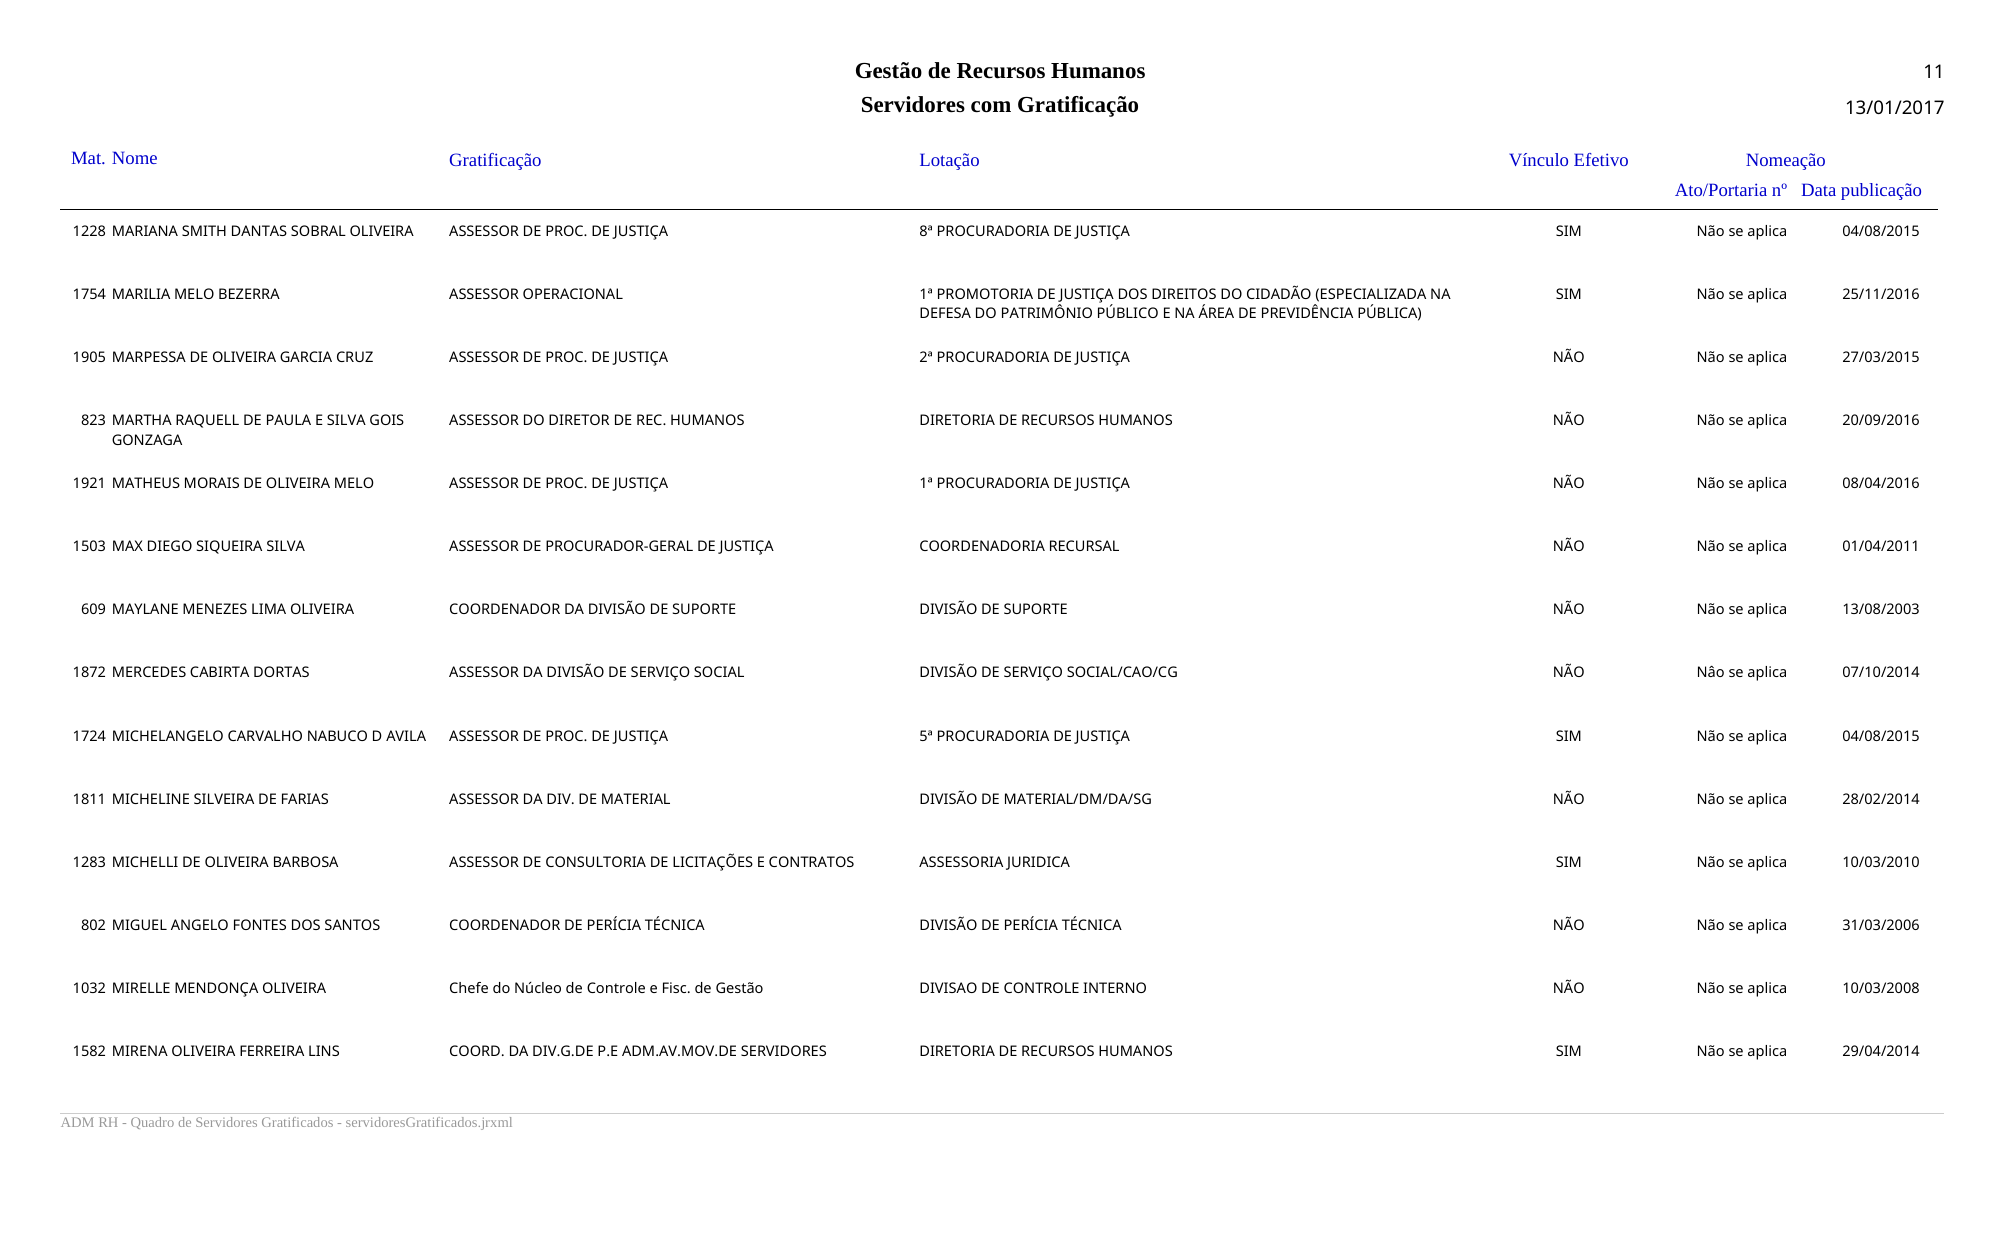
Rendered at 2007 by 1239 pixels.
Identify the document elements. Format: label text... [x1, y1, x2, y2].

table_cell [106, 725, 112, 754]
table_header Mat. [44, 147, 106, 177]
table_cell 1754 [9, 284, 106, 312]
table_cell NÃO [1495, 410, 1642, 452]
table_cell [0, 817, 112, 831]
table_cell [910, 501, 919, 515]
table_cell [910, 691, 919, 704]
table_cell [1787, 284, 1792, 312]
table_cell 08/04/2016 [1793, 473, 1919, 501]
table_cell [910, 831, 919, 848]
table_cell [1486, 536, 1495, 564]
table_cell [440, 565, 449, 578]
table_cell NÃO [1495, 915, 1642, 957]
table_cell [1486, 220, 1495, 249]
table_cell [1642, 852, 1649, 880]
table_cell [910, 389, 919, 407]
table_cell [1920, 347, 2007, 375]
table_cell Não se aplica [1649, 220, 1787, 249]
table_cell [440, 704, 449, 722]
table_cell [0, 249, 112, 262]
table_cell [1486, 599, 1495, 628]
table_cell [1642, 628, 2007, 641]
table_cell [1642, 284, 1649, 312]
table_header Nome [112, 147, 199, 177]
table_cell [1642, 725, 1649, 754]
table_cell [440, 284, 449, 312]
table_cell [1920, 410, 2007, 438]
table_cell [0, 1113, 60, 1137]
table_cell Não se aplica [1649, 852, 1787, 880]
table_cell [1920, 599, 2007, 628]
table_cell 5ª PROCURADORIA DE JUSTIÇA [919, 725, 1486, 785]
table_cell [0, 536, 9, 564]
table_cell [0, 641, 112, 659]
table_cell NÃO [1495, 536, 1642, 578]
table_cell 01/04/2011 [1793, 536, 1919, 564]
table_cell [0, 312, 112, 326]
table_cell [440, 817, 449, 831]
table_cell [1922, 149, 2007, 177]
table_cell [440, 1041, 449, 1069]
table_cell [0, 452, 112, 470]
table_cell [1486, 1006, 1495, 1020]
table_cell [1486, 725, 1495, 754]
table_cell [0, 1083, 112, 1101]
table_cell 20/09/2016 [1793, 410, 1919, 438]
table_cell MICHELINE SILVEIRA DE FARIAS [112, 789, 440, 848]
table_cell [910, 978, 919, 1006]
table_cell [0, 880, 112, 894]
table_cell [1920, 725, 2007, 754]
table_cell SIM [1495, 725, 1642, 767]
table_cell [910, 536, 919, 564]
table_cell [910, 599, 919, 628]
table_cell [1920, 915, 2007, 943]
table_cell [1486, 410, 1495, 438]
table_cell [0, 662, 9, 691]
table_cell Não se aplica [1649, 410, 1787, 438]
table_cell [1787, 347, 1792, 375]
table_cell [440, 641, 449, 659]
table_cell [1920, 1041, 2007, 1069]
table_cell [1486, 894, 2007, 912]
table_cell [1642, 1070, 2007, 1083]
table_cell [910, 1041, 919, 1069]
table_cell [440, 501, 449, 515]
table_cell [1486, 662, 1495, 691]
table_cell [440, 410, 449, 438]
table_cell [1642, 662, 1649, 691]
table_cell [440, 536, 449, 564]
table_cell [0, 473, 9, 501]
table_cell [1486, 284, 1495, 312]
table_cell [1920, 978, 2007, 1006]
table_cell 04/08/2015 [1793, 220, 1919, 249]
table_cell [440, 599, 449, 628]
table_cell COORDENADOR DA DIVISÃO DE SUPORTE [449, 599, 910, 659]
table_cell [1920, 852, 2007, 880]
table_cell [0, 915, 9, 943]
table_cell 28/02/2014 [1793, 789, 1919, 817]
table_cell [1486, 1070, 1495, 1083]
table_cell [440, 312, 449, 326]
table_cell [1486, 347, 1495, 375]
table_cell 31/03/2006 [1793, 915, 1919, 943]
table_cell [1642, 565, 2007, 578]
table_cell [0, 1006, 112, 1020]
table_cell [440, 1070, 449, 1083]
table_cell 1811 [9, 789, 106, 817]
table_cell 1032 [9, 978, 106, 1006]
table_cell [0, 789, 9, 817]
table_cell MIGUEL ANGELO FONTES DOS SANTOS [112, 915, 440, 975]
table_cell [1486, 789, 1495, 817]
table_cell NÃO [1495, 599, 1642, 641]
table_cell 2ª PROCURADORIA DE JUSTIÇA [919, 347, 1486, 407]
table_cell [440, 978, 449, 1006]
table_cell Não se aplica [1649, 725, 1787, 754]
table_cell [106, 915, 112, 943]
table_cell [910, 1006, 919, 1020]
table_cell [910, 725, 919, 754]
table_cell [1486, 565, 1495, 578]
table_cell [910, 312, 919, 326]
table_cell [0, 59, 213, 85]
table_cell ASSESSOR OPERACIONAL [449, 284, 910, 343]
table_cell DIRETORIA DE RECURSOS HUMANOS [919, 1041, 1486, 1101]
table_cell [1920, 284, 2007, 312]
table_cell [1787, 852, 1792, 880]
table_cell MICHELANGELO CARVALHO NABUCO D AVILA [112, 725, 440, 785]
table_cell [440, 347, 449, 375]
table_cell [910, 249, 919, 262]
table_cell [440, 915, 449, 943]
table_cell [199, 149, 449, 177]
table_cell COORD. DA DIV.G.DE P.E ADM.AV.MOV.DE SERVIDORES [449, 1041, 910, 1101]
table_cell SIM [1495, 220, 1642, 262]
table_cell [910, 768, 919, 785]
table_cell [1945, 1113, 2007, 1137]
table_cell [440, 1020, 449, 1038]
table_cell [440, 957, 449, 975]
table_cell NÃO [1495, 662, 1642, 704]
table_cell 1503 [9, 536, 106, 564]
table_cell [0, 263, 112, 280]
table_cell [106, 284, 112, 312]
table_cell [910, 410, 919, 438]
table_cell [1486, 628, 1495, 641]
table_cell MAYLANE MENEZES LIMA OLIVEIRA [112, 599, 440, 659]
table_cell [0, 704, 112, 722]
table_cell 13/08/2003 [1793, 599, 1919, 628]
table_cell [1642, 438, 2007, 452]
table_cell [106, 149, 112, 177]
table_cell [1486, 943, 1495, 957]
table_cell [0, 149, 44, 177]
table_cell [1642, 943, 2007, 957]
table_cell [910, 565, 919, 578]
table_cell [1486, 880, 1495, 894]
table_cell [1642, 501, 2007, 515]
table_cell [440, 628, 449, 641]
table_cell SIM [1495, 284, 1642, 326]
table_cell [1642, 536, 1649, 564]
table_cell [910, 957, 919, 975]
table_cell [0, 347, 9, 375]
table_cell [0, 978, 9, 1006]
table_cell [1486, 389, 2007, 407]
table_cell [440, 220, 449, 249]
table_cell [440, 725, 449, 754]
table_cell ASSESSOR DE PROC. DE JUSTIÇA [449, 725, 910, 785]
table_cell ADM RH - Quadro de Servidores Gratificados - servidoresGratificados.jrxml [60, 1114, 1944, 1137]
table_cell [1486, 704, 2007, 722]
table_cell ASSESSORIA JURIDICA [919, 852, 1486, 912]
table_cell ASSESSOR DE CONSULTORIA DE LICITAÇÕES E CONTRATOS [449, 852, 910, 912]
table_cell 10/03/2008 [1793, 978, 1919, 1006]
table_cell [1486, 249, 1495, 262]
table_cell Chefe do Núcleo de Controle e Fisc. de Gestão [449, 978, 910, 1038]
table_cell 1ª PROMOTORIA DE JUSTIÇA DOS DIREITOS DO CIDADÃO (ESPECIALIZADA NA DEFESA DO PATRIMÔNIO PÚBLICO E NA ÁREA DE PREVIDÊNCIA PÚBLICA) [919, 284, 1486, 343]
table_cell [1486, 312, 1495, 326]
table_cell [1486, 578, 2007, 596]
table_cell [106, 978, 112, 1006]
table_cell [106, 1041, 112, 1069]
table_cell [1642, 978, 1649, 1006]
table_cell [910, 515, 919, 533]
table_cell [0, 565, 112, 578]
table_cell 25/11/2016 [1793, 284, 1919, 312]
table_cell [1486, 263, 2007, 280]
table_cell 609 [9, 599, 106, 628]
table_cell [106, 473, 112, 501]
table_cell [1787, 725, 1792, 754]
table_cell [0, 943, 112, 957]
table_cell [1486, 452, 2007, 470]
table_cell [1787, 789, 1792, 817]
table_cell 10/03/2010 [1793, 852, 1919, 880]
table_cell Não se aplica [1649, 1041, 1787, 1069]
table_cell [0, 691, 112, 704]
table_cell Gratificação [449, 149, 910, 178]
table_cell [0, 599, 9, 628]
table_cell [1642, 817, 2007, 831]
table_cell Vínculo Efetivo [1495, 149, 1642, 178]
table_cell Não se aplica [1649, 536, 1787, 564]
table_cell ASSESSOR DA DIV. DE MATERIAL [449, 789, 910, 848]
table_cell Não se aplica [1649, 284, 1787, 312]
table_cell COORDENADOR DE PERÍCIA TÉCNICA [449, 915, 910, 975]
table_cell [1486, 754, 1495, 767]
table_cell [1486, 768, 2007, 785]
table_cell ASSESSOR DE PROC. DE JUSTIÇA [449, 347, 910, 407]
table_cell 802 [9, 915, 106, 943]
table_cell [1486, 1083, 2007, 1101]
table_cell [910, 375, 919, 389]
table_cell [1642, 754, 2007, 767]
table_cell [910, 1020, 919, 1038]
table_cell ASSESSOR DE PROC. DE JUSTIÇA [449, 473, 910, 533]
table_cell MIRENA OLIVEIRA FERREIRA LINS [112, 1041, 440, 1101]
table_cell ASSESSOR DO DIRETOR DE REC. HUMANOS [449, 410, 910, 470]
table_cell [1920, 789, 2007, 817]
table_cell DIVISÃO DE MATERIAL/DM/DA/SG [919, 789, 1486, 848]
table_cell [910, 263, 919, 280]
table_header [0, 0, 2007, 57]
table_cell [440, 831, 449, 848]
table_cell MATHEUS MORAIS DE OLIVEIRA MELO [112, 473, 440, 533]
table_cell [910, 880, 919, 894]
table_cell [440, 768, 449, 785]
table_cell DIVISAO DE CONTROLE INTERNO [919, 978, 1486, 1038]
table_cell [1486, 641, 2007, 659]
table_cell [910, 789, 919, 817]
table_cell [910, 662, 919, 691]
table_cell [1642, 915, 1649, 943]
table_cell [1642, 375, 2007, 389]
table_cell [1787, 220, 1792, 249]
table_cell MIRELLE MENDONÇA OLIVEIRA [112, 978, 440, 1038]
table_cell [1486, 326, 2007, 343]
table_cell [0, 438, 112, 452]
table_cell [1642, 789, 1649, 817]
table_cell [106, 536, 112, 564]
table_cell [106, 789, 112, 817]
table_cell [106, 347, 112, 375]
table_cell NÃO [1495, 789, 1642, 831]
table_cell [910, 894, 919, 912]
table_cell [1486, 515, 2007, 533]
table_cell [910, 754, 919, 767]
table_cell [1486, 817, 1495, 831]
table_cell 1872 [9, 662, 106, 691]
table_cell 1ª PROCURADORIA DE JUSTIÇA [919, 473, 1486, 533]
table_cell [106, 662, 112, 691]
table_cell [910, 704, 919, 722]
table_cell [440, 578, 449, 596]
table_cell Não se aplica [1649, 347, 1787, 375]
table_cell [1486, 915, 1495, 943]
table_cell [910, 347, 919, 375]
table_cell Nâo se aplica [1649, 662, 1787, 691]
table_cell [440, 1083, 449, 1101]
table_cell [1642, 691, 2007, 704]
table_cell [0, 768, 112, 785]
table_cell [1486, 501, 1495, 515]
table_cell [0, 123, 2007, 147]
table_cell [1642, 1006, 2007, 1020]
table_cell SIM [1495, 852, 1642, 894]
table_cell [0, 389, 112, 407]
table_cell [1486, 691, 1495, 704]
table_cell [0, 85, 2007, 91]
table_cell [1642, 249, 2007, 262]
table_cell [1486, 438, 1495, 452]
table_cell [910, 852, 919, 880]
table_cell DIVISÃO DE SERVIÇO SOCIAL/CAO/CG [919, 662, 1486, 722]
table_cell [0, 211, 2007, 220]
table_cell [1486, 978, 1495, 1006]
table_cell [440, 326, 449, 343]
table_cell DIRETORIA DE RECURSOS HUMANOS [919, 410, 1486, 470]
table_cell [910, 1083, 919, 1101]
table_cell [440, 852, 449, 880]
table_cell [1486, 1020, 2007, 1038]
table_cell 8ª PROCURADORIA DE JUSTIÇA [919, 220, 1486, 280]
table_cell [1486, 473, 1495, 501]
table_cell Nomeação [1649, 149, 1922, 178]
table_cell [440, 789, 449, 817]
table_cell [1920, 473, 2007, 501]
table_cell [910, 473, 919, 501]
table_cell Servidores com Gratificação [213, 91, 1787, 123]
table_cell [1787, 915, 1792, 943]
table_cell MARTHA RAQUELL DE PAULA E SILVA GOIS GONZAGA [112, 410, 440, 470]
table_cell [0, 725, 9, 754]
table_cell [910, 817, 919, 831]
table_cell [910, 326, 919, 343]
table_cell [0, 628, 112, 641]
table_cell 13/01/2017 [1790, 95, 1944, 123]
table_cell 27/03/2015 [1793, 347, 1919, 375]
table_cell [440, 943, 449, 957]
table_cell [1642, 220, 1649, 249]
table_cell [0, 284, 9, 312]
table_cell DIVISÃO DE SUPORTE [919, 599, 1486, 659]
table_cell MICHELLI DE OLIVEIRA BARBOSA [112, 852, 440, 912]
table_cell [1642, 312, 2007, 326]
table_cell [910, 943, 919, 957]
table_cell [1642, 599, 1649, 628]
table_cell [440, 754, 449, 767]
table_cell Não se aplica [1649, 978, 1787, 1006]
table_cell [910, 149, 919, 177]
table_cell [0, 1101, 2007, 1113]
table_cell [0, 501, 112, 515]
table_cell [1486, 831, 2007, 848]
table_cell [910, 220, 919, 249]
table_cell [440, 452, 449, 470]
table_cell ASSESSOR DE PROC. DE JUSTIÇA [449, 220, 910, 280]
table_cell [0, 578, 112, 596]
table_cell [1922, 179, 2007, 208]
table_cell [0, 894, 112, 912]
table_cell [0, 754, 112, 767]
table_cell [1642, 1041, 1649, 1069]
table_cell Não se aplica [1649, 789, 1787, 817]
table_cell [106, 852, 112, 880]
table_cell [1787, 1041, 1792, 1069]
table_cell [0, 515, 112, 533]
table_cell Não se aplica [1649, 915, 1787, 943]
table_cell [0, 1041, 9, 1069]
table_cell 1905 [9, 347, 106, 375]
table_cell [910, 641, 919, 659]
table_cell [0, 957, 112, 975]
table_cell [440, 894, 449, 912]
table_cell [910, 452, 919, 470]
table_cell [1787, 410, 1792, 438]
table_cell NÃO [1495, 473, 1642, 515]
table_cell 1228 [9, 220, 106, 249]
table_cell MAX DIEGO SIQUEIRA SILVA [112, 536, 440, 596]
table_cell [440, 438, 449, 452]
table_cell [1642, 149, 1649, 177]
table_cell NÃO [1495, 347, 1642, 389]
table_cell DIVISÃO DE PERÍCIA TÉCNICA [919, 915, 1486, 975]
table_cell [440, 375, 449, 389]
table_cell Não se aplica [1649, 473, 1787, 501]
table_cell [1642, 880, 2007, 894]
table_cell 1921 [9, 473, 106, 501]
table_cell [1787, 473, 1792, 501]
table_cell [1920, 536, 2007, 564]
table_cell [440, 389, 449, 407]
table_cell [106, 410, 112, 438]
table_cell [106, 599, 112, 628]
table_cell [0, 375, 112, 389]
table_cell 29/04/2014 [1793, 1041, 1919, 1069]
table_cell [1787, 536, 1792, 564]
table_cell MARILIA MELO BEZERRA [112, 284, 440, 343]
table_cell 1283 [9, 852, 106, 880]
table_cell [1642, 347, 1649, 375]
table_cell [0, 831, 112, 848]
table_cell [1486, 375, 1495, 389]
table_cell [440, 691, 449, 704]
table_cell [440, 473, 449, 501]
table_cell [1486, 852, 1495, 880]
table_cell [440, 263, 449, 280]
table_cell [1486, 957, 2007, 975]
table_cell [106, 220, 112, 249]
table_cell [910, 438, 919, 452]
table_cell [440, 1006, 449, 1020]
table_cell NÃO [1495, 978, 1642, 1020]
table_cell [1642, 410, 1649, 438]
table_cell MERCEDES CABIRTA DORTAS [112, 662, 440, 722]
table_cell [1486, 1041, 1495, 1069]
table_cell 11 [1790, 59, 1944, 85]
table_cell Data publicação [1787, 179, 1922, 208]
table_cell [910, 578, 919, 596]
table_cell MARPESSA DE OLIVEIRA GARCIA CRUZ [112, 347, 440, 407]
table_cell [1945, 59, 2007, 85]
table_cell [1486, 149, 1495, 177]
table_cell [1787, 599, 1792, 628]
table_cell [0, 852, 9, 880]
table_cell ASSESSOR DE PROCURADOR-GERAL DE JUSTIÇA [449, 536, 910, 596]
table_cell [440, 662, 449, 691]
table_cell [0, 220, 9, 249]
table_cell [440, 249, 449, 262]
table_cell MARIANA SMITH DANTAS SOBRAL OLIVEIRA [112, 220, 440, 280]
table_cell [910, 1070, 919, 1083]
table_cell COORDENADORIA RECURSAL [919, 536, 1486, 596]
table_cell ASSESSOR DA DIVISÃO DE SERVIÇO SOCIAL [449, 662, 910, 722]
table_cell [910, 284, 919, 312]
table_cell Ato/Portaria nº [1649, 179, 1787, 208]
table_cell Gestão de Recursos Humanos [213, 57, 1787, 85]
table_cell 04/08/2015 [1793, 725, 1919, 754]
table_cell 07/10/2014 [1793, 662, 1919, 691]
table_cell [1945, 95, 2007, 123]
table_cell [1642, 473, 1649, 501]
table_cell [0, 326, 112, 343]
table_cell [1920, 220, 2007, 249]
table_cell [0, 179, 1649, 208]
table_cell Lotação [919, 149, 1486, 178]
table_cell [440, 515, 449, 533]
table_cell [0, 1020, 112, 1038]
table_cell SIM [1495, 1041, 1642, 1083]
table_cell Não se aplica [1649, 599, 1787, 628]
table_cell [1787, 662, 1792, 691]
table_cell [910, 915, 919, 943]
table_cell [0, 410, 9, 438]
table_cell [440, 880, 449, 894]
table_cell [1920, 662, 2007, 691]
table_cell [1787, 978, 1792, 1006]
table_cell [0, 1070, 112, 1083]
table_cell [910, 628, 919, 641]
table_cell [0, 95, 213, 123]
table_cell 823 [9, 410, 106, 438]
table_cell 1582 [9, 1041, 106, 1069]
table_cell 1724 [9, 725, 106, 754]
